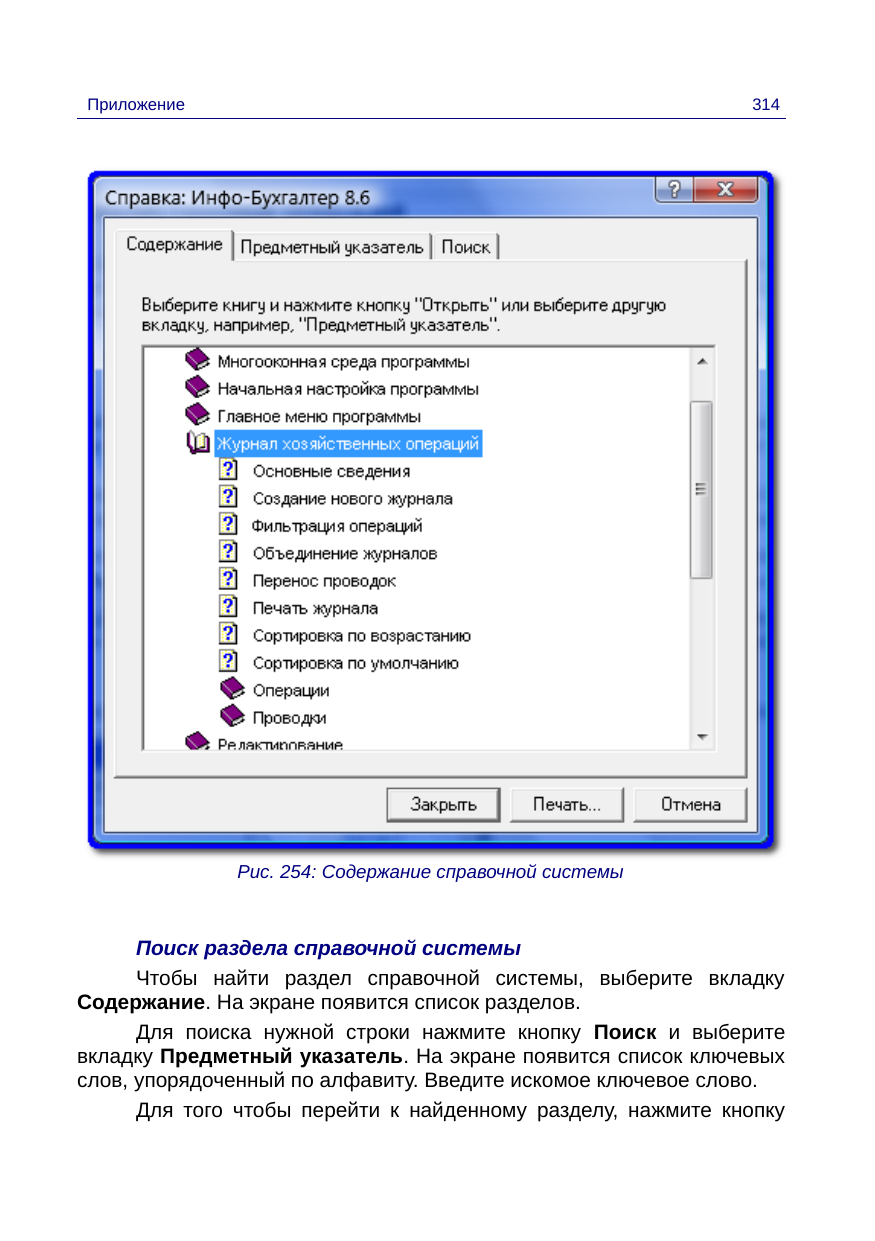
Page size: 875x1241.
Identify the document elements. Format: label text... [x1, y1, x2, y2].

text Для того чтобы перейти к найденному разделу, нажмите кнопку [77, 1098, 786, 1122]
text Для поиска нужной строки нажмите кнопку Поиск и выберите вкладку Предметный указатель. На экране появится список ключевых слов, упорядоченный по алфавиту. Введите искомое ключевое слово. [77, 1020, 786, 1092]
picture [77, 160, 786, 861]
text Чтобы найти раздел справочной системы, выберите вкладку Содержание. На экране появится список разделов. [77, 966, 786, 1014]
text Рис. 254: Содержание справочной системы [77, 861, 786, 883]
text Поиск раздела справочной системы [136, 936, 786, 960]
